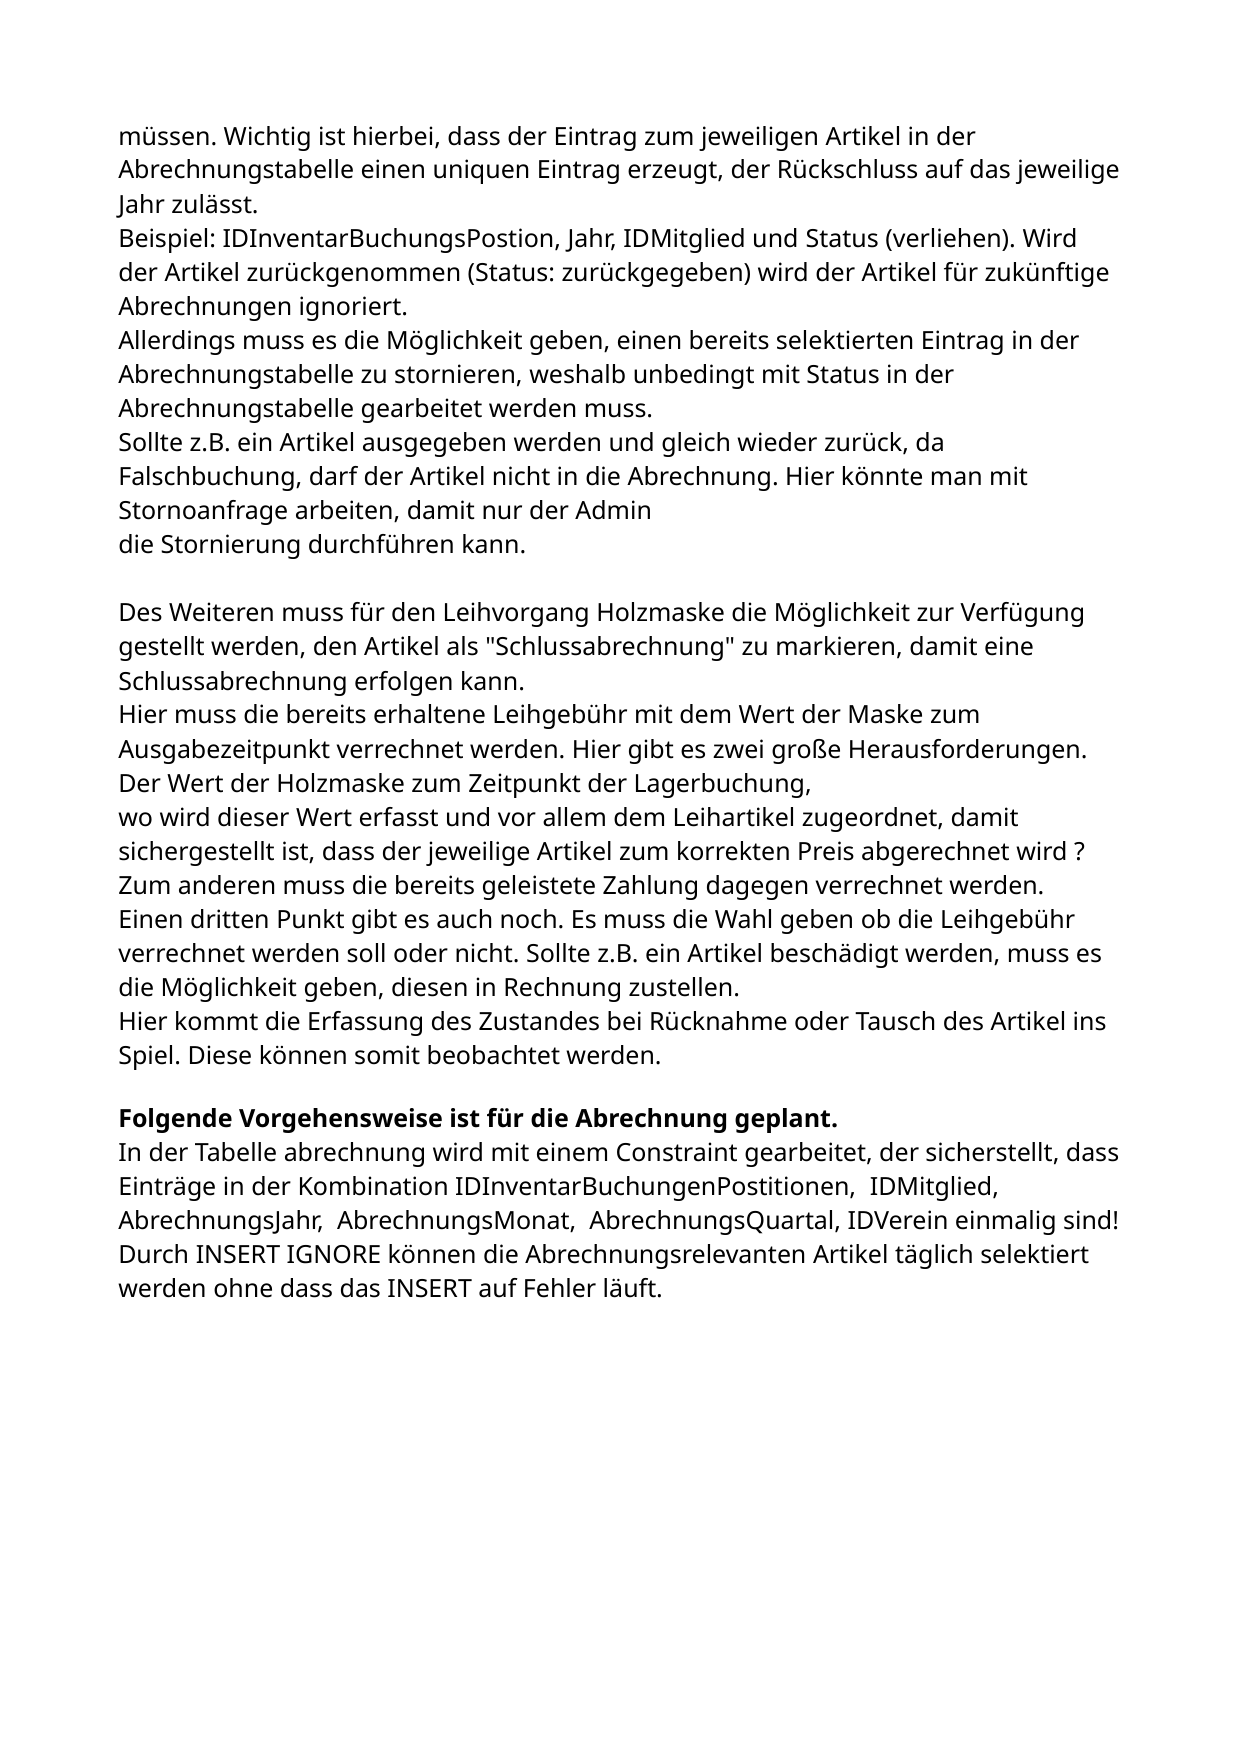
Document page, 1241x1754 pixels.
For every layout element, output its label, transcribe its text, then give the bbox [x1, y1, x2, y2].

text Hier kommt die Erfassung des Zustandes bei Rücknahme oder Tausch des Artikel ins Spiel. Diese können somit beobachtet werden. [118, 1004, 1122, 1072]
text Durch INSERT IGNORE können die Abrechnungsrelevanten Artikel täglich selektiert werden ohne dass das INSERT auf Fehler läuft. [118, 1237, 1122, 1305]
text Allerdings muss es die Möglichkeit geben, einen bereits selektierten Eintrag in der Abrechnungstabelle zu stornieren, weshalb unbedingt mit Status in der Abrechnungstabelle gearbeitet werden muss. [118, 322, 1122, 425]
text wo wird dieser Wert erfasst und vor allem dem Leihartikel zugeordnet, damit sichergestellt ist, dass der jeweilige Artikel zum korrekten Preis abgerechnet wird ? Zum anderen muss die bereits geleistete Zahlung dagegen verrechnet werden. [118, 799, 1122, 902]
text Des Weiteren muss für den Leihvorgang Holzmaske die Möglichkeit zur Verfügung gestellt werden, den Artikel als "Schlussabrechnung" zu markieren, damit eine Schlussabrechnung erfolgen kann. [118, 595, 1122, 697]
text Folgende Vorgehensweise ist für die Abrechnung geplant. [118, 1101, 1122, 1135]
text die Stornierung durchführen kann. [118, 527, 1122, 561]
text Beispiel: IDInventarBuchungsPostion, Jahr, IDMitglied und Status (verliehen). Wird der Artikel zurückgenommen (Status: zurückgegeben) wird der Artikel für zukünftige Abrechnungen ignoriert. [118, 220, 1122, 322]
text In der Tabelle abrechnung wird mit einem Constraint gearbeitet, der sicherstellt, dass Einträge in der Kombination IDInventarBuchungenPostitionen, IDMitglied, AbrechnungsJahr, AbrechnungsMonat, AbrechnungsQuartal, IDVerein einmalig sind! [118, 1135, 1122, 1237]
text Sollte z.B. ein Artikel ausgegeben werden und gleich wieder zurück, da Falschbuchung, darf der Artikel nicht in die Abrechnung. Hier könnte man mit Stornoanfrage arbeiten, damit nur der Admin [118, 425, 1122, 527]
text müssen. Wichtig ist hierbei, dass der Eintrag zum jeweiligen Artikel in der Abrechnungstabelle einen uniquen Eintrag erzeugt, der Rückschluss auf das jeweilige Jahr zulässt. [118, 118, 1122, 220]
text Einen dritten Punkt gibt es auch noch. Es muss die Wahl geben ob die Leihgebühr verrechnet werden soll oder nicht. Sollte z.B. ein Artikel beschädigt werden, muss es die Möglichkeit geben, diesen in Rechnung zustellen. [118, 902, 1122, 1004]
text Hier muss die bereits erhaltene Leihgebühr mit dem Wert der Maske zum Ausgabezeitpunkt verrechnet werden. Hier gibt es zwei große Herausforderungen. Der Wert der Holzmaske zum Zeitpunkt der Lagerbuchung, [118, 697, 1122, 799]
